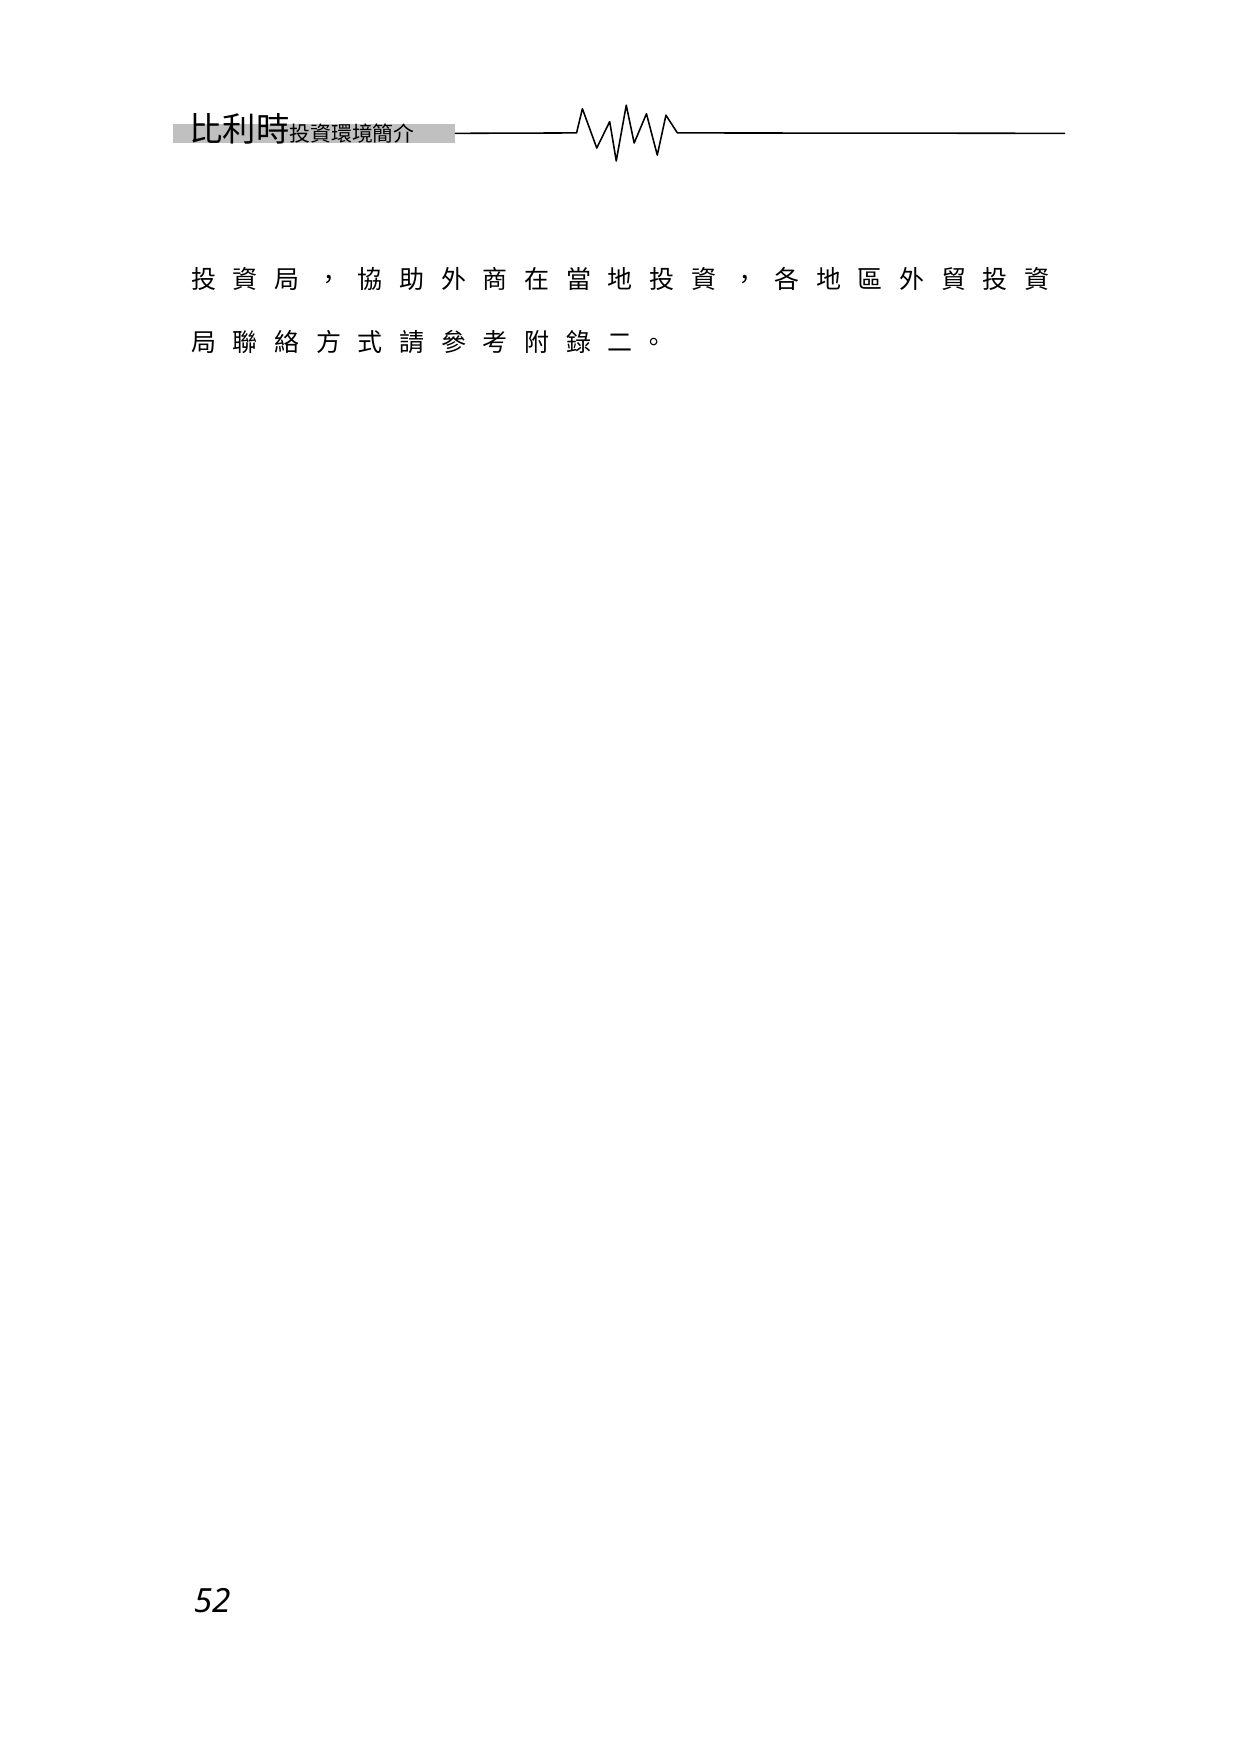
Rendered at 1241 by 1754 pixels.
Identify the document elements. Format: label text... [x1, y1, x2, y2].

text 投資局，協助外商在當地投資，各地區外貿投資局聯絡方式請參考附錄二。 [183, 236, 1058, 361]
